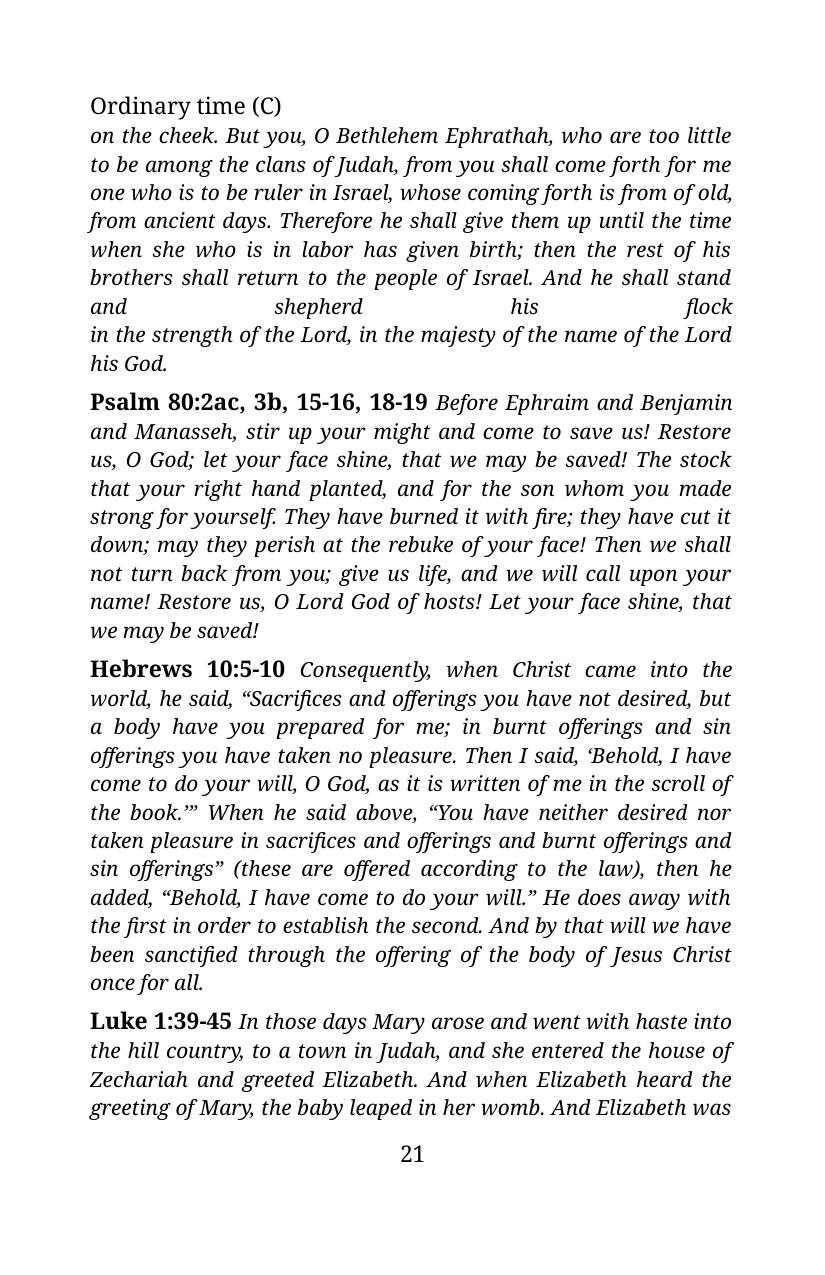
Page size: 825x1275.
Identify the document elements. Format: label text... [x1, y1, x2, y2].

text on the cheek. But you, O Bethlehem Ephrathah, who are too little to be among the clans of Judah, from you shall come forth for me one who is to be ruler in Israel, whose coming forth is from of old, from ancient days. Therefore he shall give them up until the time when she who is in labor has given birth; then the rest of his brothers shall return to the people of Israel. And he shall stand and shepherd his flock in the strength of the Lord, in the majesty of the name of the Lord his God. [90, 121, 735, 377]
text Psalm 80:2ac, 3b, 15-16, 18-19 Before Ephraim and Benjamin and Manasseh, stir up your might and come to save us! Restore us, O God; let your face shine, that we may be saved! The stock that your right hand planted, and for the son whom you made strong for yourself. They have burned it with fire; they have cut it down; may they perish at the rebuke of your face! Then we shall not turn back from you; give us life, and we will call upon your name! Restore us, O Lord God of hosts! Let your face shine, that we may be saved! [90, 386, 735, 644]
text Luke 1:39-45 In those days Mary arose and went with haste into the hill country, to a town in Judah, and she entered the house of Zechariah and greeted Elizabeth. And when Elizabeth heard the greeting of Mary, the baby leaped in her womb. And Elizabeth was [90, 1005, 735, 1122]
text Hebrews 10:5-10 Consequently, when Christ came into the world, he said, “Sacrifices and offerings you have not desired, but a body have you prepared for me; in burnt offerings and sin offerings you have taken no pleasure. Then I said, ‘Behold, I have come to do your will, O God, as it is written of me in the scroll of the book.’” When he said above, “You have neither desired nor taken pleasure in sacrifices and offerings and burnt offerings and sin offerings” (these are offered according to the law), then he added, “Behold, I have come to do your will.” He does away with the first in order to establish the second. And by that will we have been sanctified through the offering of the body of Jesus Christ once for all. [90, 653, 735, 997]
